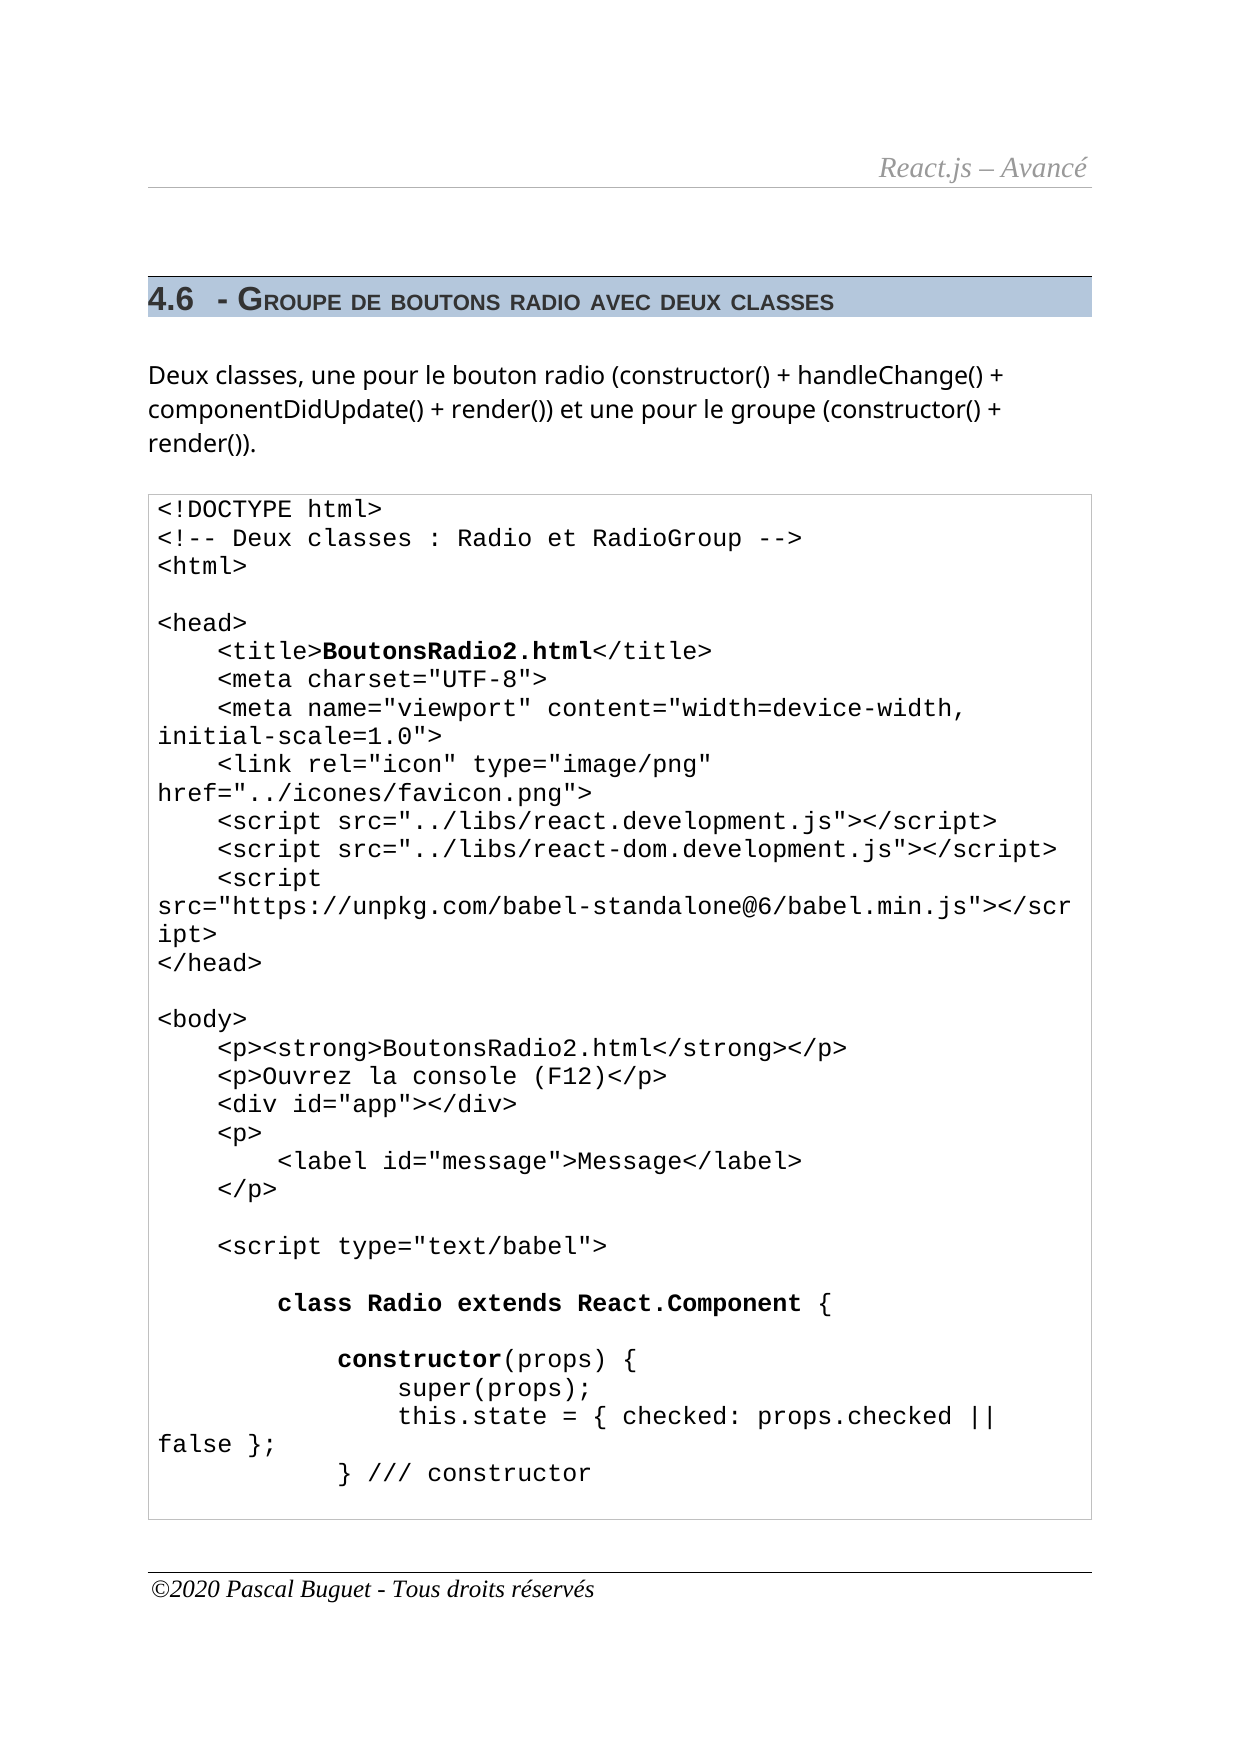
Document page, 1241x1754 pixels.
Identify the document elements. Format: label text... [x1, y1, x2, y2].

text <meta charset="UTF-8"> [149, 664, 1091, 692]
text class Radio extends React.Component { [149, 1287, 1091, 1319]
text <p> [149, 1117, 1091, 1146]
text constructor(props) { [149, 1344, 1091, 1372]
text this.state = { checked: props.checked || false }; [149, 1401, 1091, 1457]
text <html> [149, 551, 1091, 582]
text <script type="text/babel"> [149, 1231, 1091, 1262]
text <label id="message">Message</label> [149, 1146, 1091, 1174]
text <script src="https://unpkg.com/babel-standalone@6/babel.min.js"></script> [149, 862, 1091, 947]
text } /// constructor [149, 1457, 1091, 1489]
text </p> [149, 1174, 1091, 1205]
text <p>Ouvrez la console (F12)</p> [149, 1061, 1091, 1089]
text <link rel="icon" type="image/png" href="../icones/favicon.png"> [149, 749, 1091, 806]
text <meta name="viewport" content="width=device-width, initial-scale=1.0"> [149, 692, 1091, 749]
text <!DOCTYPE html> [149, 495, 1091, 522]
text <body> [149, 1004, 1091, 1032]
text <script src="../libs/react.development.js"></script> [149, 806, 1091, 834]
text <script src="../libs/react-dom.development.js"></script> [149, 834, 1091, 862]
text <p><strong>BoutonsRadio2.html</strong></p> [149, 1032, 1091, 1061]
text <title>BoutonsRadio2.html</title> [149, 636, 1091, 664]
text <div id="app"></div> [149, 1089, 1091, 1117]
subtitle - Groupe de boutons radio avec deux classes [148, 277, 1092, 317]
text <!-- Deux classes : Radio et RadioGroup --> [149, 522, 1091, 551]
text </head> [149, 947, 1091, 979]
text super(props); [149, 1372, 1091, 1401]
text Deux classes, une pour le bouton radio (constructor() + handleChange() + componentDidUpdate() + render()) et une pour le groupe (constructor() + render()). [148, 358, 1092, 460]
text <head> [149, 607, 1091, 636]
